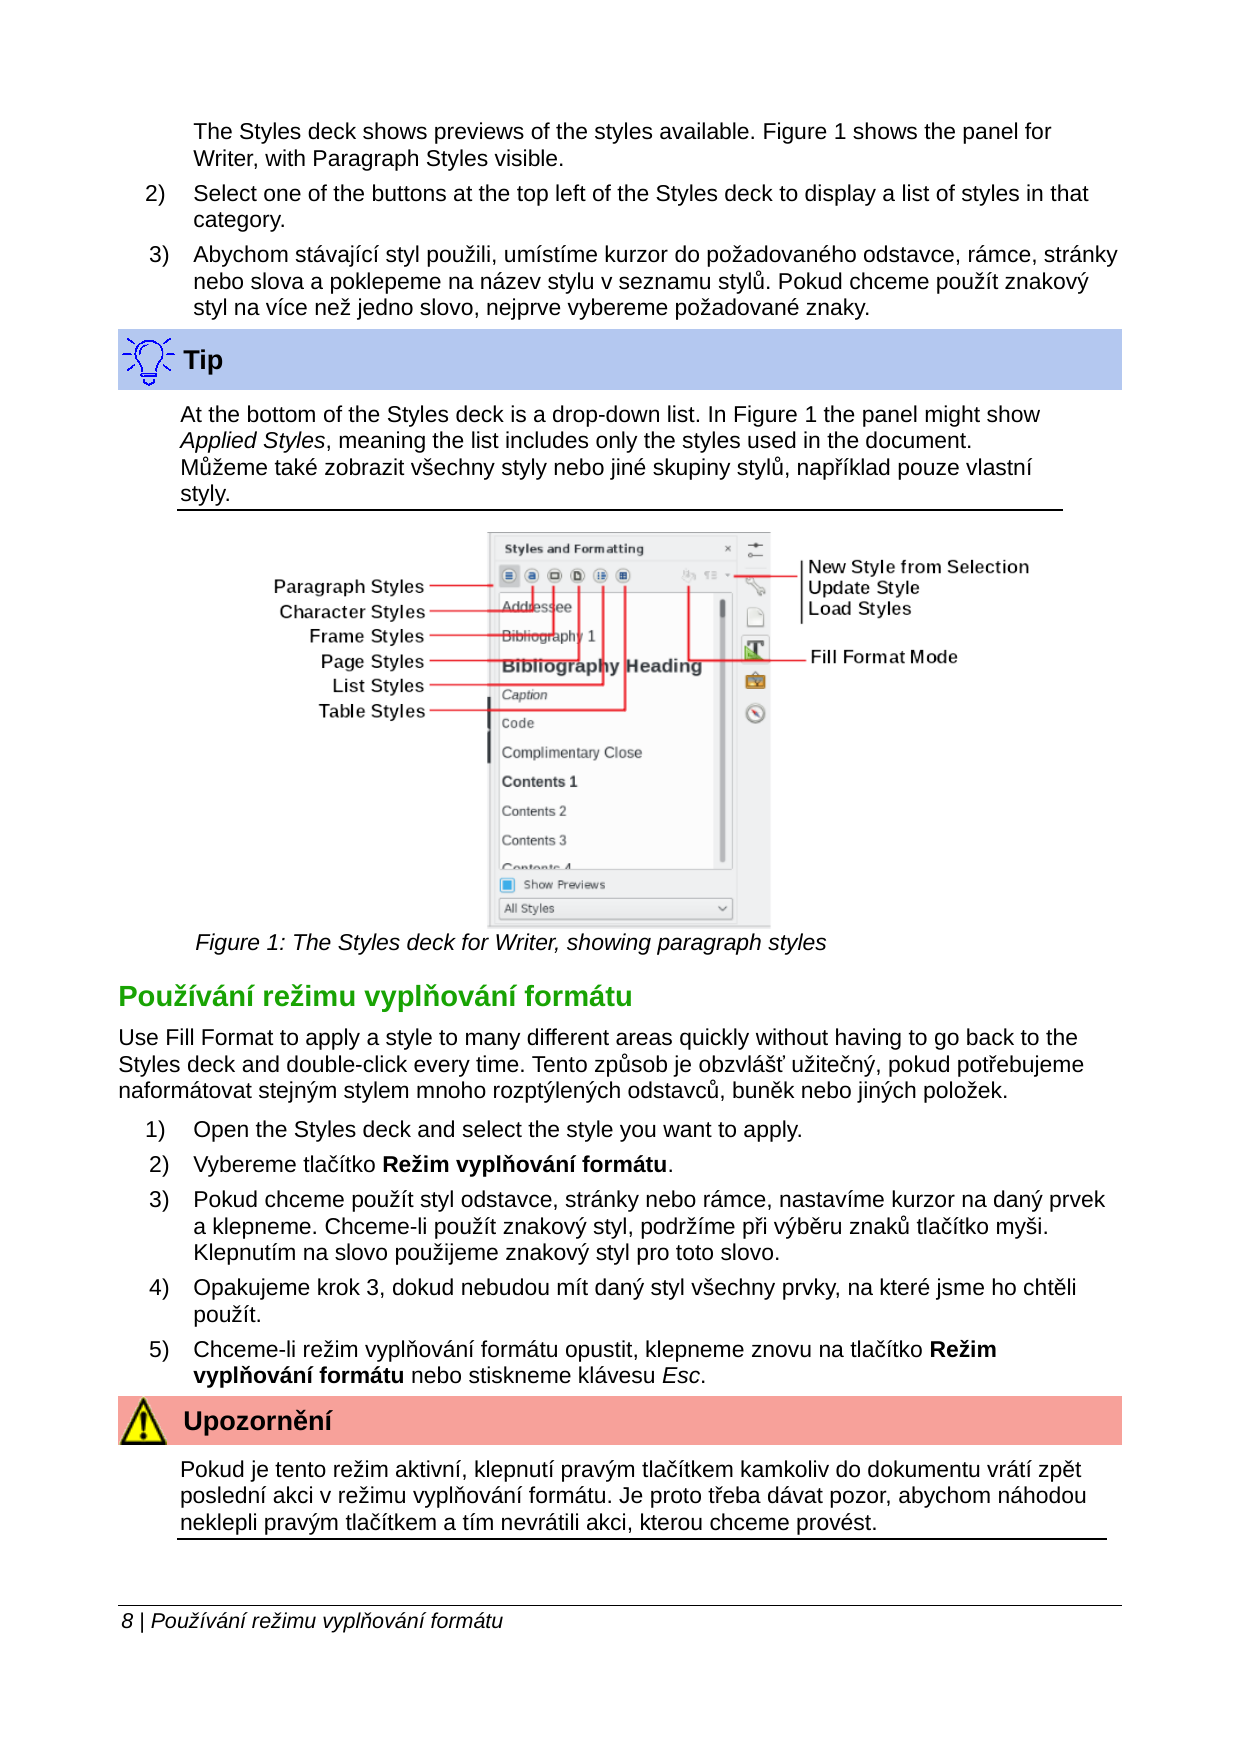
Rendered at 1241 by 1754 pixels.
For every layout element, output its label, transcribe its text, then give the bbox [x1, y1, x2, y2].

picture [119, 1396, 167, 1445]
text At the bottom of the Styles deck is a drop-down list. In Figure 1 the panel might show Applied Styles, meaning the list includes only the styles used in the document. Můžeme také zobrazit všechny styly nebo jiné skupiny stylů, například pouze vlastní styly. [177, 398, 1063, 509]
list Abychom stávající styl použili, umístíme kurzor do požadovaného odstavce, rámce, stránky nebo slova a poklepeme na název stylu v seznamu stylů. Pokud chceme použít znakový styl na více než jedno slovo, nejprve vybereme požadované znaky. [169, 241, 1122, 320]
text Use Fill Format to apply a style to many different areas quickly without having to go back to the Styles deck and double-click every time. Tento způsob je obzvlášť užitečný, pokud potřebujeme naformátovat stejným stylem mnoho rozptýlených odstavců, buněk nebo jiných položek. [118, 1024, 1122, 1103]
list The Styles deck shows previews of the styles available. Figure 1 shows the panel for Writer, with Paragraph Styles visible. [193, 118, 1122, 171]
list Vybereme tlačítko Režim vyplňování formátu. [169, 1151, 1122, 1177]
picture [195, 532, 1045, 929]
list Chceme-li režim vyplňování formátu opustit, klepneme znovu na tlačítko Režim vyplňování formátu nebo stiskneme klávesu Esc. [169, 1336, 1122, 1388]
picture [119, 330, 179, 390]
list Opakujeme krok 3, dokud nebudou mít daný styl všechny prvky, na které jsme ho chtěli použít. [169, 1274, 1122, 1327]
subtitle Používání režimu vyplňování formátu [118, 979, 1122, 1013]
text Pokud je tento režim aktivní, klepnutí pravým tlačítkem kamkoliv do dokumentu vrátí zpět poslední akci v režimu vyplňování formátu. Je proto třeba dávat pozor, abychom náhodou neklepli pravým tlačítkem a tím nevrátili akci, kterou chceme provést. [177, 1453, 1107, 1538]
list Select one of the buttons at the top left of the Styles deck to display a list of styles in that category. [165, 180, 1122, 232]
list Open the Styles deck and select the style you want to apply. [165, 1116, 1122, 1142]
list Pokud chceme použít styl odstavce, stránky nebo rámce, nastavíme kurzor na daný prvek a klepneme. Chceme-li použít znakový styl, podržíme při výběru znaků tlačítko myši. Klepnutím na slovo použijeme znakový styl pro toto slovo. [169, 1186, 1122, 1265]
subtitle Upozornění [167, 1396, 1122, 1445]
text Figure 1: The Styles deck for Writer, showing paragraph styles [195, 929, 1045, 955]
subtitle Tip [118, 329, 1122, 390]
